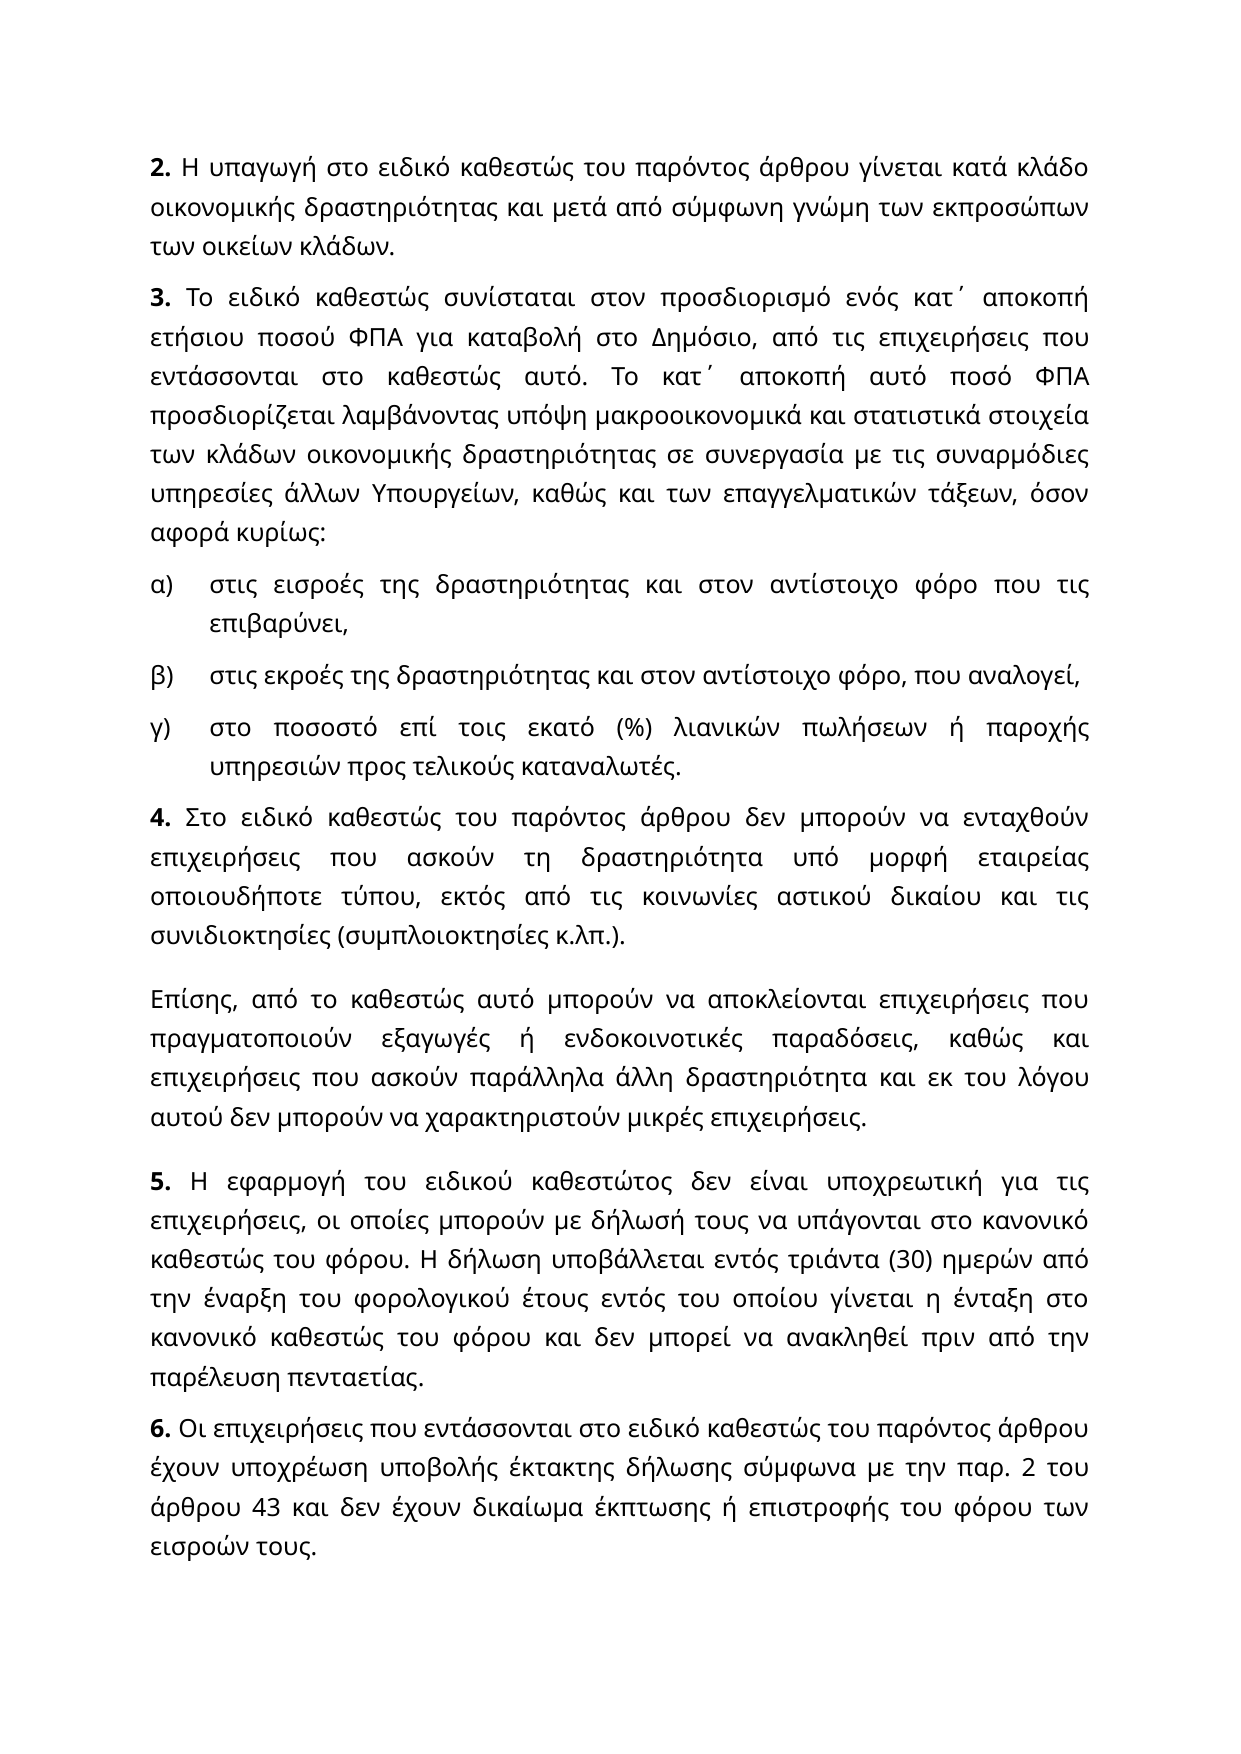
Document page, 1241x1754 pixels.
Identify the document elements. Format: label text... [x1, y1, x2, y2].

text 4. Στο ειδικό καθεστώς του παρόντος άρθρου δεν μπορούν να ενταχθούν επιχειρήσεις που ασκούν τη δραστηριότητα υπό μορφή εταιρείας οποιουδήποτε τύπου, εκτός από τις κοινωνίες αστικού δικαίου και τις συνιδιοκτησίες (συμπλοιοκτησίες κ.λπ.). [150, 800, 1090, 952]
text Επίσης, από το καθεστώς αυτό μπορούν να αποκλείονται επιχειρήσεις που πραγματοποιούν εξαγωγές ή ενδοκοινοτικές παραδόσεις, καθώς και επιχειρήσεις που ασκούν παράλληλα άλλη δραστηριότητα και εκ του λόγου αυτού δεν μπορούν να χαρακτηριστούν μικρές επιχειρήσεις. [150, 982, 1090, 1133]
text 6. Οι επιχειρήσεις που εντάσσονται στο ειδικό καθεστώς του παρόντος άρθρου έχουν υποχρέωση υποβολής έκτακτης δήλωσης σύμφωνα με την παρ. 2 του άρθρου 43 και δεν έχουν δικαίωμα έκπτωσης ή επιστροφής του φόρου των εισροών τους. [150, 1411, 1090, 1562]
list α) στις εισροές της δραστηριότητας και στον αντίστοιχο φόρο που τις επιβαρύνει, [150, 567, 1090, 640]
text 2. Η υπαγωγή στο ειδικό καθεστώς του παρόντος άρθρου γίνεται κατά κλάδο οικονομικής δραστηριότητας και μετά από σύμφωνη γνώμη των εκπροσώπων των οικείων κλάδων. [150, 150, 1090, 262]
list β) στις εκροές της δραστηριότητας και στον αντίστοιχο φόρο, που αναλογεί, [150, 657, 1090, 692]
text 3. Το ειδικό καθεστώς συνίσταται στον προσδιορισμό ενός κατ΄ αποκοπή ετήσιου ποσού ΦΠΑ για καταβολή στο Δημόσιο, από τις επιχειρήσεις που εντάσσονται στο καθεστώς αυτό. Το κατ΄ αποκοπή αυτό ποσό ΦΠΑ προσδιορίζεται λαμβάνοντας υπόψη μακροοικονομικά και στατιστικά στοιχεία των κλάδων οικονομικής δραστηριότητας σε συνεργασία με τις συναρμόδιες υπηρεσίες άλλων Υπουργείων, καθώς και των επαγγελματικών τάξεων, όσον αφορά κυρίως: [150, 280, 1090, 549]
text 5. Η εφαρμογή του ειδικού καθεστώτος δεν είναι υποχρεωτική για τις επιχειρήσεις, οι οποίες μπορούν με δήλωσή τους να υπάγονται στο κανονικό καθεστώς του φόρου. Η δήλωση υποβάλλεται εντός τριάντα (30) ημερών από την έναρξη του φορολογικού έτους εντός του οποίου γίνεται η ένταξη στο κανονικό καθεστώς του φόρου και δεν μπορεί να ανακληθεί πριν από την παρέλευση πενταετίας. [150, 1163, 1090, 1393]
list γ) στο ποσοστό επί τοις εκατό (%) λιανικών πωλήσεων ή παροχής υπηρεσιών προς τελικούς καταναλωτές. [150, 709, 1090, 782]
